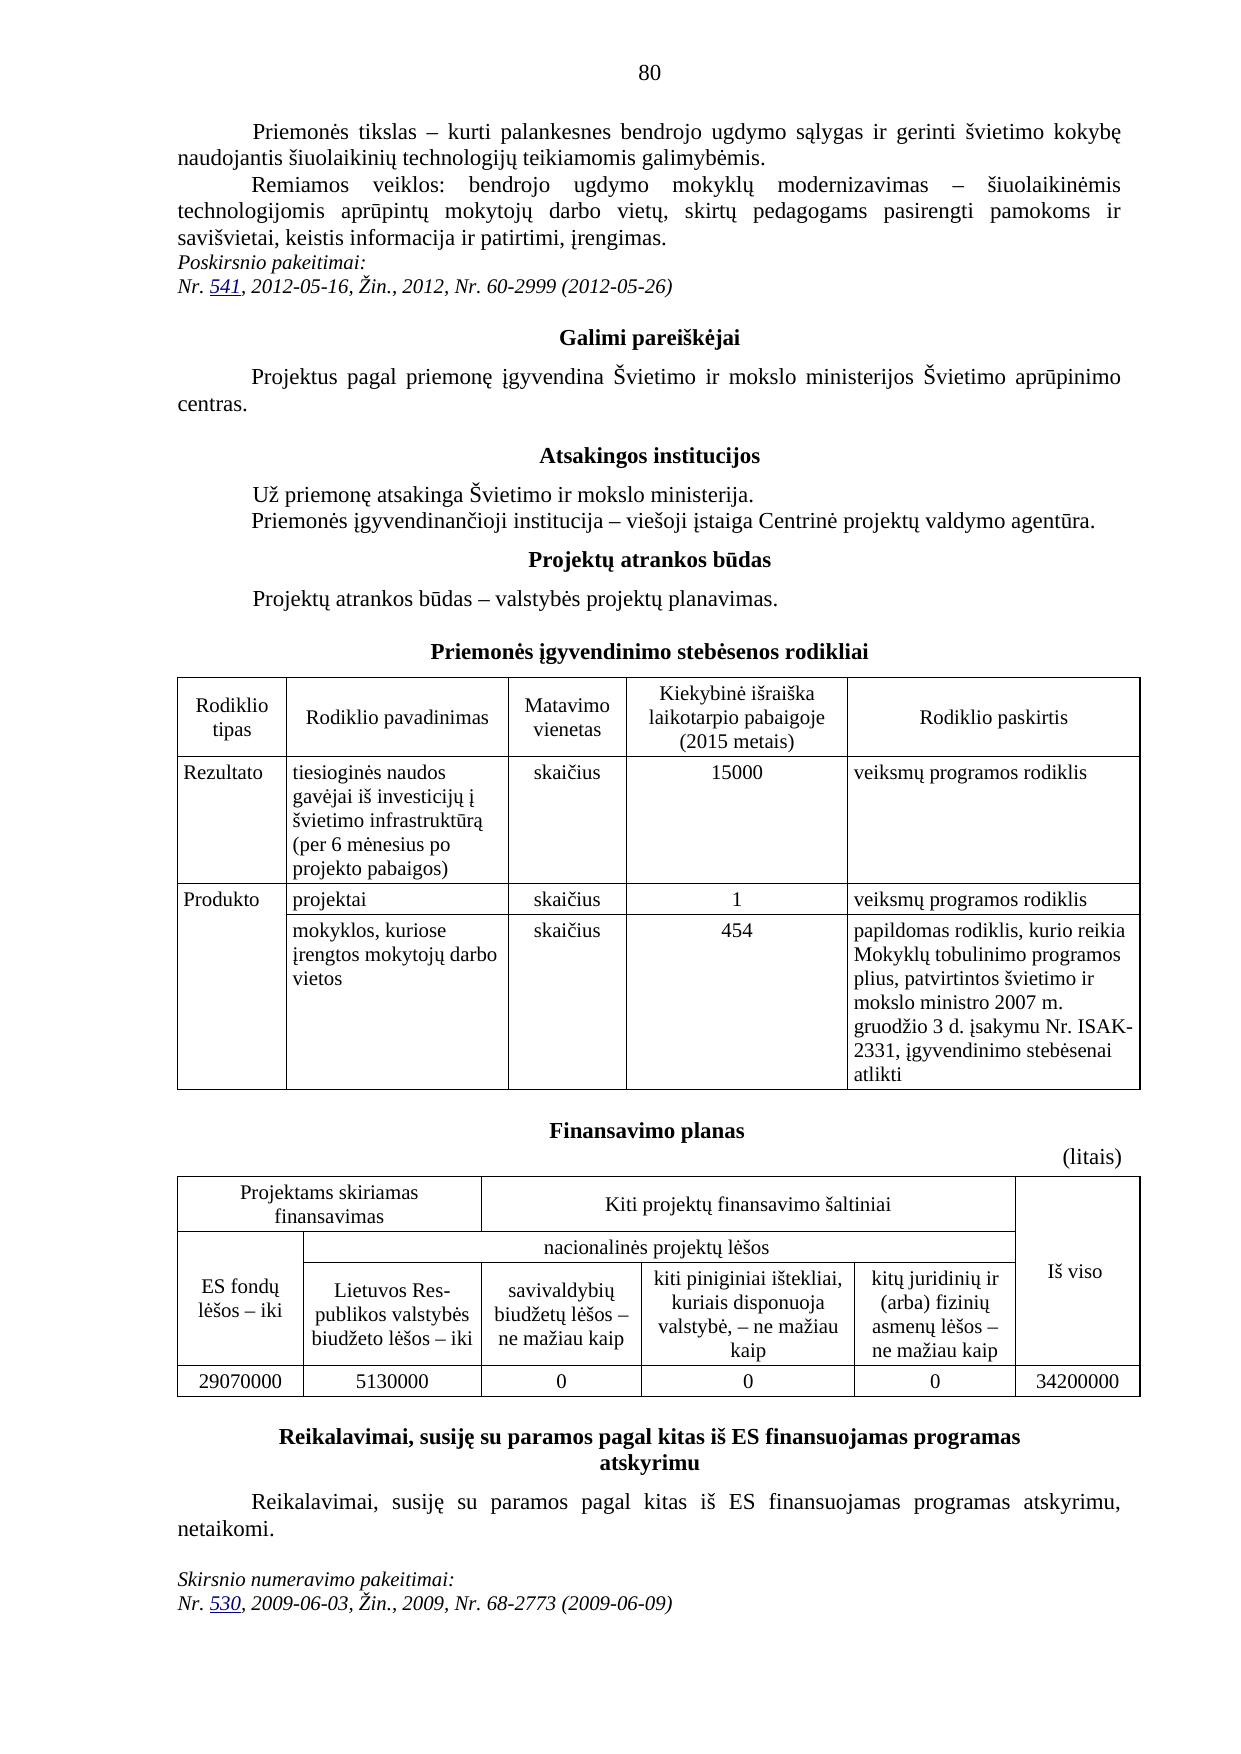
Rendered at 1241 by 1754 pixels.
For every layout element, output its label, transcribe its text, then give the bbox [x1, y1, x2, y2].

table_cell 34200000 [1016, 1366, 1139, 1396]
text (litais) [177, 1143, 1122, 1169]
text Už priemonę atsakinga Švietimo ir mokslo ministerija. [177, 481, 1122, 507]
text Atsakingos institucijos [177, 442, 1122, 469]
table_header Matavimo vienetas [509, 678, 626, 756]
table_cell skaičius [509, 915, 626, 1089]
text Nr. 541, 2012-05-16, Žin., 2012, Nr. 60-2999 (2012-05-26) [177, 274, 1122, 298]
text Nr. 530, 2009-06-03, Žin., 2009, Nr. 68-2773 (2009-06-09) [177, 1591, 1122, 1615]
text Projektų atrankos būdas – valstybės projektų planavimas. [215, 585, 1122, 612]
table_cell 29070000 [178, 1366, 303, 1396]
table_header Rodiklio pavadinimas [287, 678, 508, 756]
text Priemonės tikslas – kurti palankesnes bendrojo ugdymo sąlygas ir gerinti švietimo kokybę naudojantis šiuolaikinių technologijų teikiamomis galimybėmis. [177, 118, 1122, 171]
text Remiamos veiklos: bendrojo ugdymo mokyklų modernizavimas – šiuolaikinėmis technologijomis aprūpintų mokytojų darbo vietų, skirtų pedagogams pasirengti pamokoms ir savišvietai, keistis informacija ir patirtimi, įrengimas. [177, 171, 1122, 250]
table_header Kiekybinė išraiška laikotarpio pabaigoje (2015 metais) [627, 678, 847, 756]
table_cell kiti piniginiai ištekliai, kuriais disponuoja valstybė, – ne mažiau kaip [642, 1263, 854, 1365]
table_cell Rezultato [178, 757, 286, 883]
table_header Iš viso [1016, 1177, 1139, 1365]
table_cell veiksmų programos rodiklis [848, 757, 1139, 883]
table_cell ES fondų lėšos – iki [178, 1232, 303, 1365]
table_header Projektams skiriamas finansavimas [178, 1177, 481, 1231]
table_cell 5130000 [304, 1366, 481, 1396]
table_cell skaičius [509, 757, 626, 883]
table_cell skaičius [509, 884, 626, 914]
table_cell nacionalinės projektų lėšos [304, 1232, 1015, 1262]
text Priemonės įgyvendinančioji institucija – viešoji įstaiga Centrinė projektų valdymo agentūra. [177, 507, 1122, 534]
text Projektus pagal priemonę įgyvendina Švietimo ir mokslo ministerijos Švietimo aprūpinimo centras. [177, 363, 1122, 416]
table_cell 0 [855, 1366, 1015, 1396]
table_cell veiksmų programos rodiklis [848, 884, 1139, 914]
text Reikalavimai, susiję su paramos pagal kitas iš ES finansuojamas programas atskyrimu, netaikomi. [177, 1488, 1122, 1541]
table_cell projektai [287, 884, 508, 914]
text Skirsnio numeravimo pakeitimai: [177, 1567, 1122, 1591]
text Reikalavimai, susiję su paramos pagal kitas iš ES finansuojamas programas atskyrimu [177, 1423, 1122, 1476]
table_cell Lietuvos Res­publikos valsty­bės biudžeto lėšos – iki [304, 1263, 481, 1365]
table_cell mokyklos, kuriose įrengtos mokytojų darbo vietos [287, 915, 508, 1089]
table_cell 1 [627, 884, 847, 914]
table_cell 15000 [627, 757, 847, 883]
table_cell tiesioginės naudos gavėjai iš investicijų į švietimo infrastruktūrą (per 6 mėnesius po projekto pabaigos) [287, 757, 508, 883]
table_header Rodiklio paskirtis [848, 678, 1139, 756]
table_cell 0 [482, 1366, 641, 1396]
table_header Rodiklio tipas [178, 678, 286, 756]
table_cell papildomas rodiklis, kurio reikia Mokyklų tobulinimo programos plius, patvirtintos švietimo ir mokslo ministro 2007 m. gruodžio 3 d. įsakymu Nr. ISAK-2331, įgyvendinimo stebėsenai atlikti [848, 915, 1139, 1089]
table_cell kitų juridinių ir (arba) fizinių asmenų lėšos – ne mažiau kaip [855, 1263, 1015, 1365]
table_cell 454 [627, 915, 847, 1089]
text Finansavimo planas [177, 1117, 1122, 1143]
text Projektų atrankos būdas [177, 546, 1122, 573]
table_cell savivaldybių biudžetų lėšos – ne mažiau kaip [482, 1263, 641, 1365]
table_header Kiti projektų finansavimo šaltiniai [482, 1177, 1015, 1231]
table_cell 0 [642, 1366, 854, 1396]
text Galimi pareiškėjai [177, 324, 1122, 351]
text Priemonės įgyvendinimo stebėsenos rodikliai [177, 638, 1122, 664]
table_cell Produkto [178, 884, 286, 1089]
text Poskirsnio pakeitimai: [177, 250, 1122, 274]
